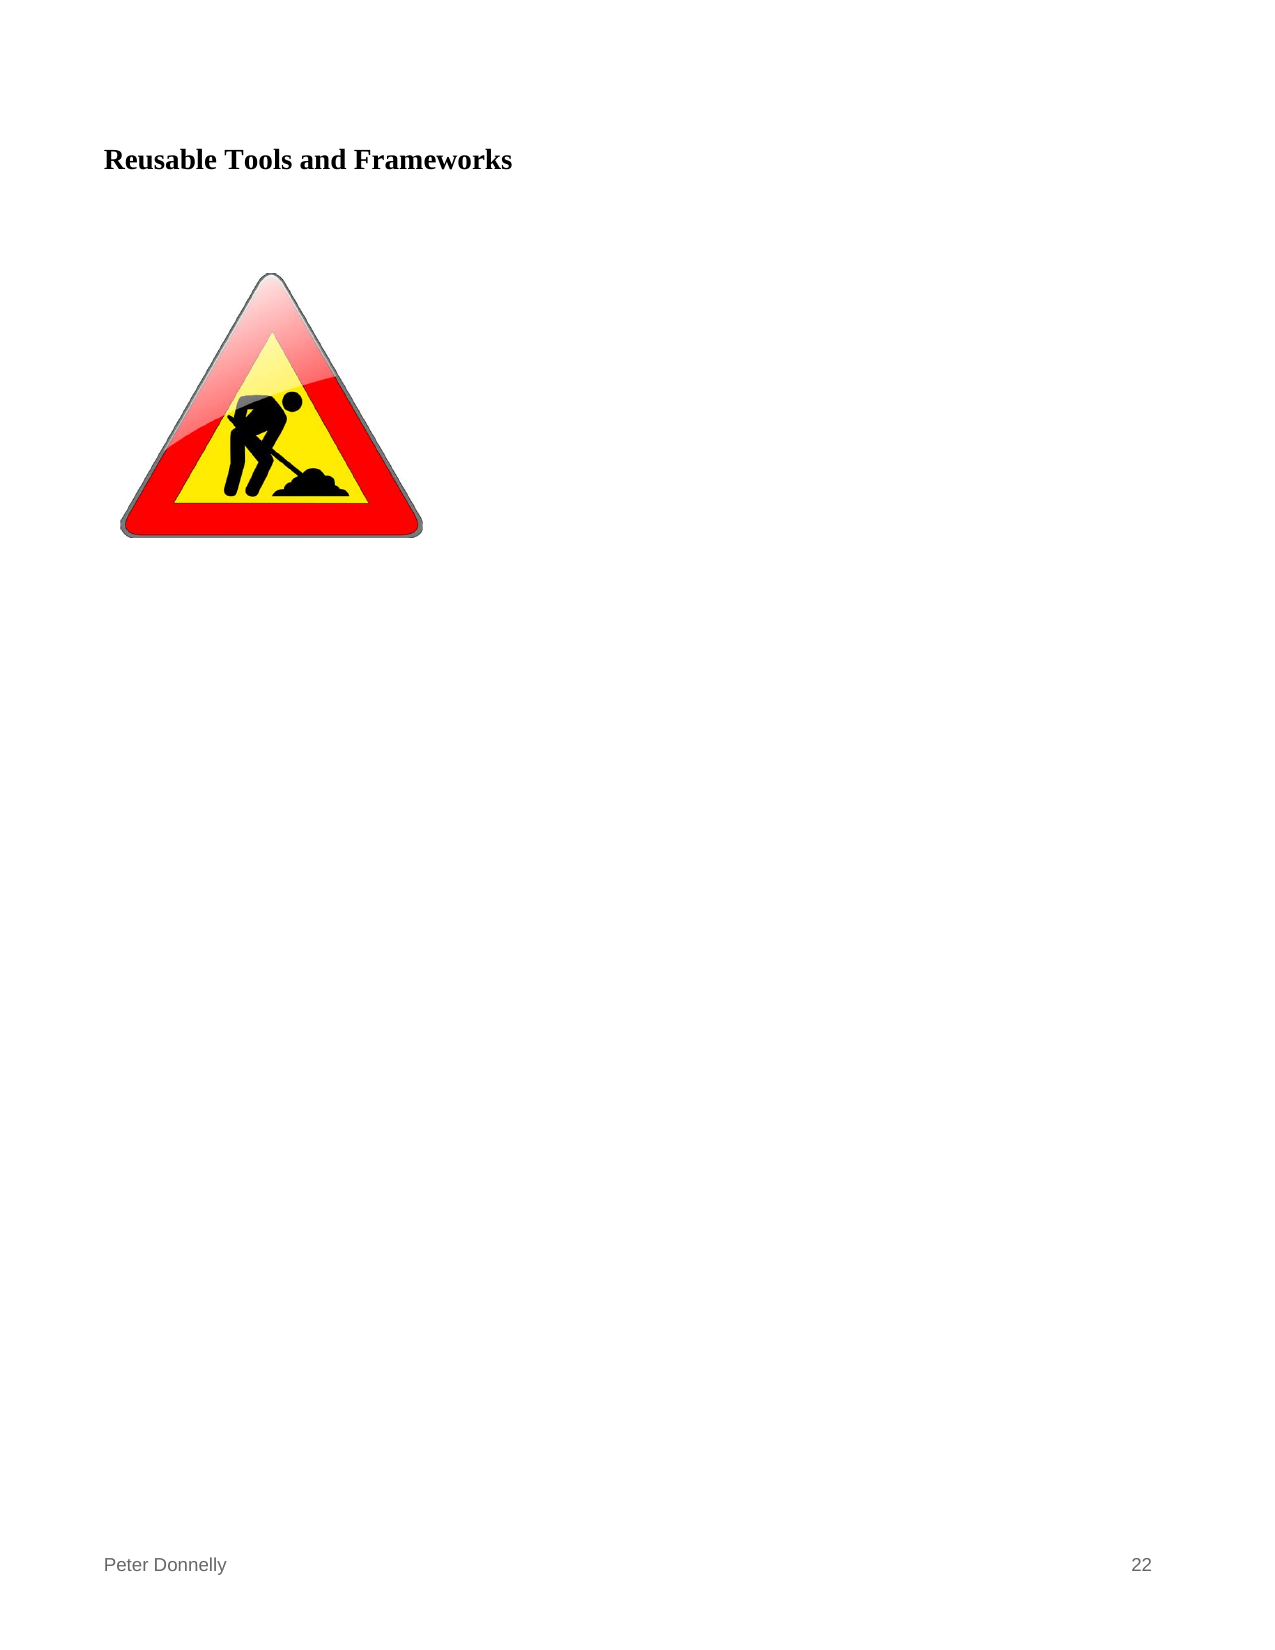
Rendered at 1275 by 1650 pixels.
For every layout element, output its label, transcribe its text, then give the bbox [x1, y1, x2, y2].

subtitle Reusable Tools and Frameworks [103, 142, 1181, 176]
picture [120, 273, 423, 538]
